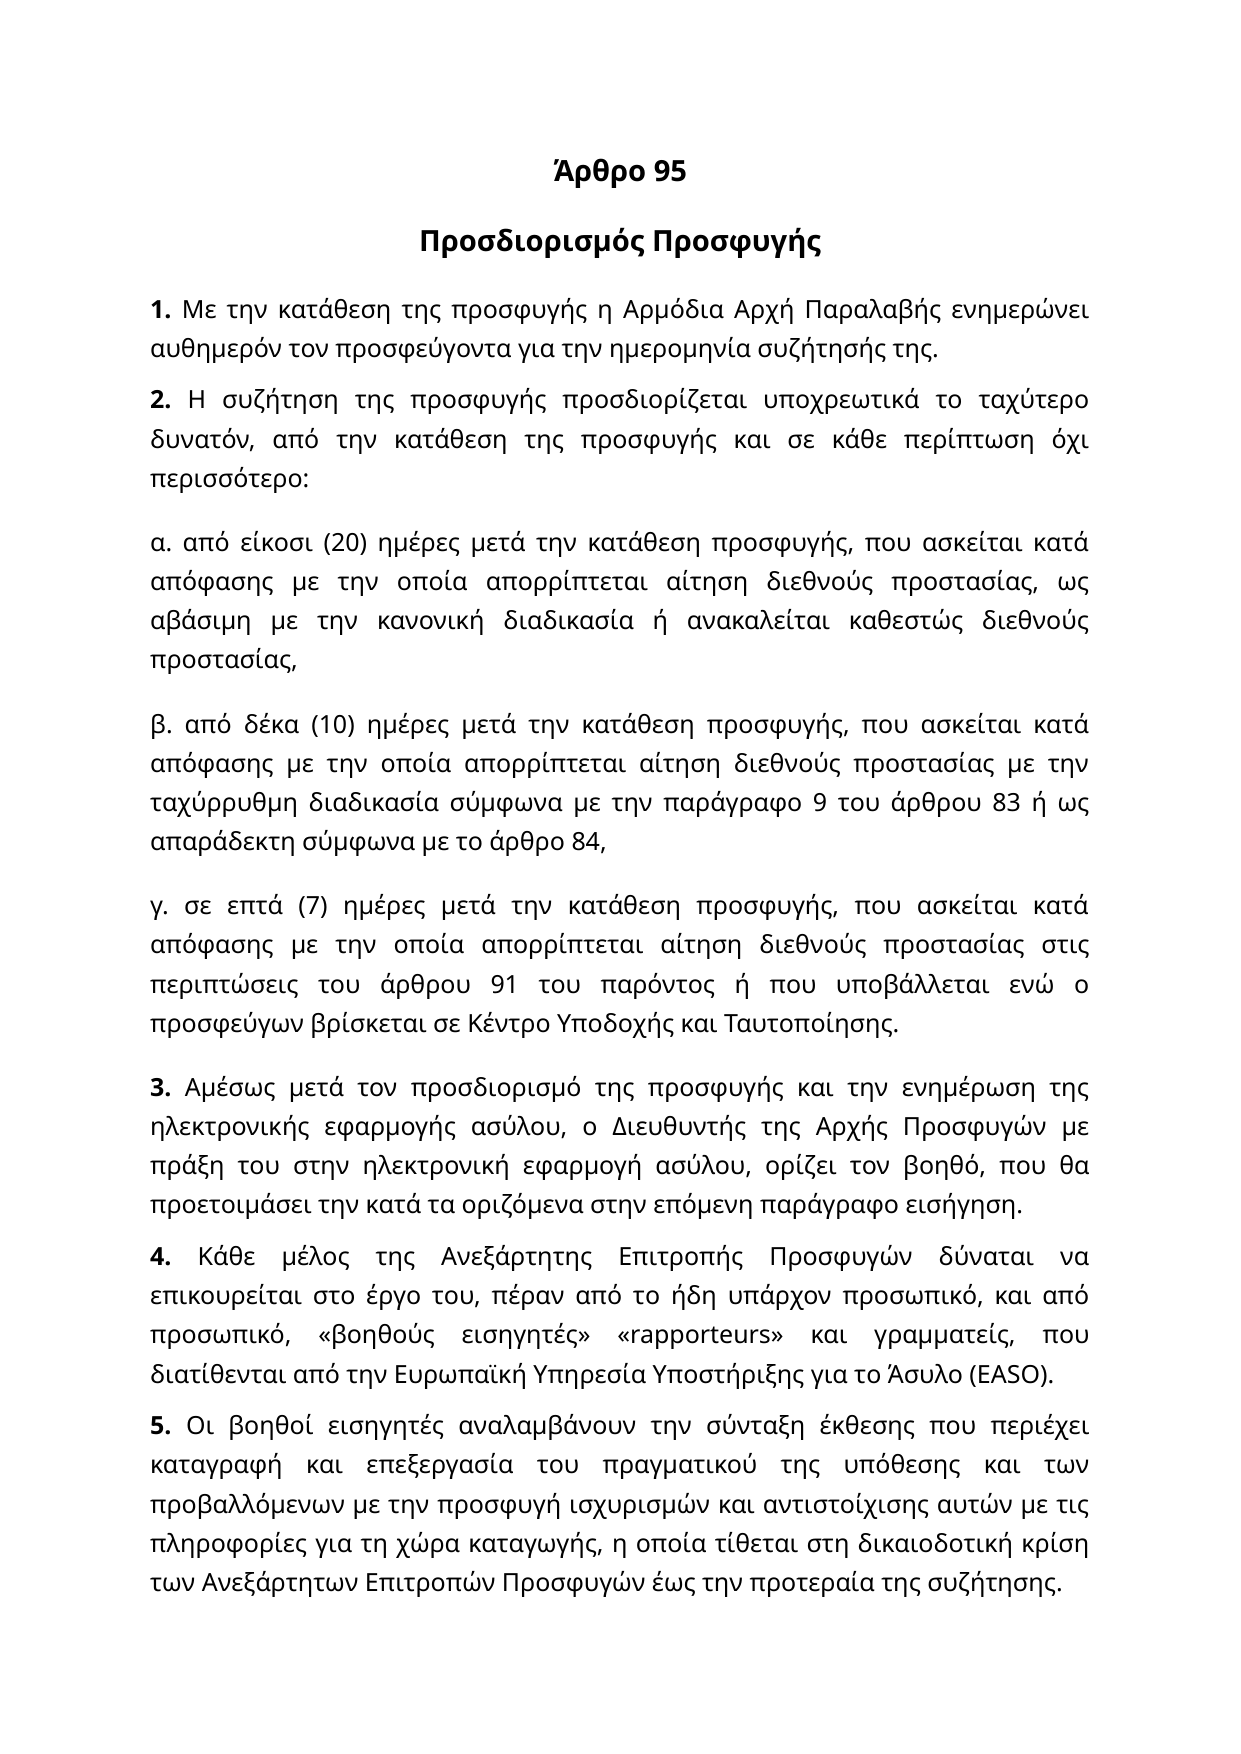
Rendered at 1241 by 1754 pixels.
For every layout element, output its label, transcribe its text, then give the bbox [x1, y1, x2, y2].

subtitle Προσδιορισμός Προσφυγής [150, 221, 1090, 260]
text 1. Με την κατάθεση της προσφυγής η Αρμόδια Αρχή Παραλαβής ενημερώνει αυθημερόν τον προσφεύγοντα για την ημερομηνία συζήτησής της. [150, 291, 1090, 364]
subtitle Άρθρο 95 [150, 150, 1090, 190]
text 2. Η συζήτηση της προσφυγής προσδιορίζεται υποχρεωτικά το ταχύτερο δυνατόν, από την κατάθεση της προσφυγής και σε κάθε περίπτωση όχι περισσότερο: [150, 382, 1090, 494]
text 5. Οι βοηθοί εισηγητές αναλαμβάνουν την σύνταξη έκθεσης που περιέχει καταγραφή και επεξεργασία του πραγματικού της υπόθεσης και των προβαλλόμενων με την προσφυγή ισχυρισμών και αντιστοίχισης αυτών με τις πληροφορίες για τη χώρα καταγωγής, η οποία τίθεται στη δικαιοδοτική κρίση των Ανεξάρτητων Επιτροπών Προσφυγών έως την προτεραία της συζήτησης. [150, 1408, 1090, 1599]
text α. από είκοσι (20) ημέρες μετά την κατάθεση προσφυγής, που ασκείται κατά απόφασης με την οποία απορρίπτεται αίτηση διεθνούς προστασίας, ως αβάσιμη με την κανονική διαδικασία ή ανακαλείται καθεστώς διεθνούς προστασίας, [150, 524, 1090, 676]
text γ. σε επτά (7) ημέρες μετά την κατάθεση προσφυγής, που ασκείται κατά απόφασης με την οποία απορρίπτεται αίτηση διεθνούς προστασίας στις περιπτώσεις του άρθρου 91 του παρόντος ή που υποβάλλεται ενώ ο προσφεύγων βρίσκεται σε Κέντρο Υποδοχής και Ταυτοποίησης. [150, 888, 1090, 1039]
text 3. Αμέσως μετά τον προσδιορισμό της προσφυγής και την ενημέρωση της ηλεκτρονικής εφαρμογής ασύλου, ο Διευθυντής της Αρχής Προσφυγών με πράξη του στην ηλεκτρονική εφαρμογή ασύλου, ορίζει τον βοηθό, που θα προετοιμάσει την κατά τα οριζόμενα στην επόμενη παράγραφο εισήγηση. [150, 1069, 1090, 1221]
text 4. Κάθε μέλος της Ανεξάρτητης Επιτροπής Προσφυγών δύναται να επικουρείται στο έργο του, πέραν από το ήδη υπάρχον προσωπικό, και από προσωπικό, «βοηθούς εισηγητές» «rapporteurs» και γραμματείς, που διατίθενται από την Ευρωπαϊκή Υπηρεσία Υποστήριξης για το Άσυλο (EASO). [150, 1239, 1090, 1390]
text β. από δέκα (10) ημέρες μετά την κατάθεση προσφυγής, που ασκείται κατά απόφασης με την οποία απορρίπτεται αίτηση διεθνούς προστασίας με την ταχύρρυθμη διαδικασία σύμφωνα με την παράγραφο 9 του άρθρου 83 ή ως απαράδεκτη σύμφωνα με το άρθρο 84, [150, 706, 1090, 858]
